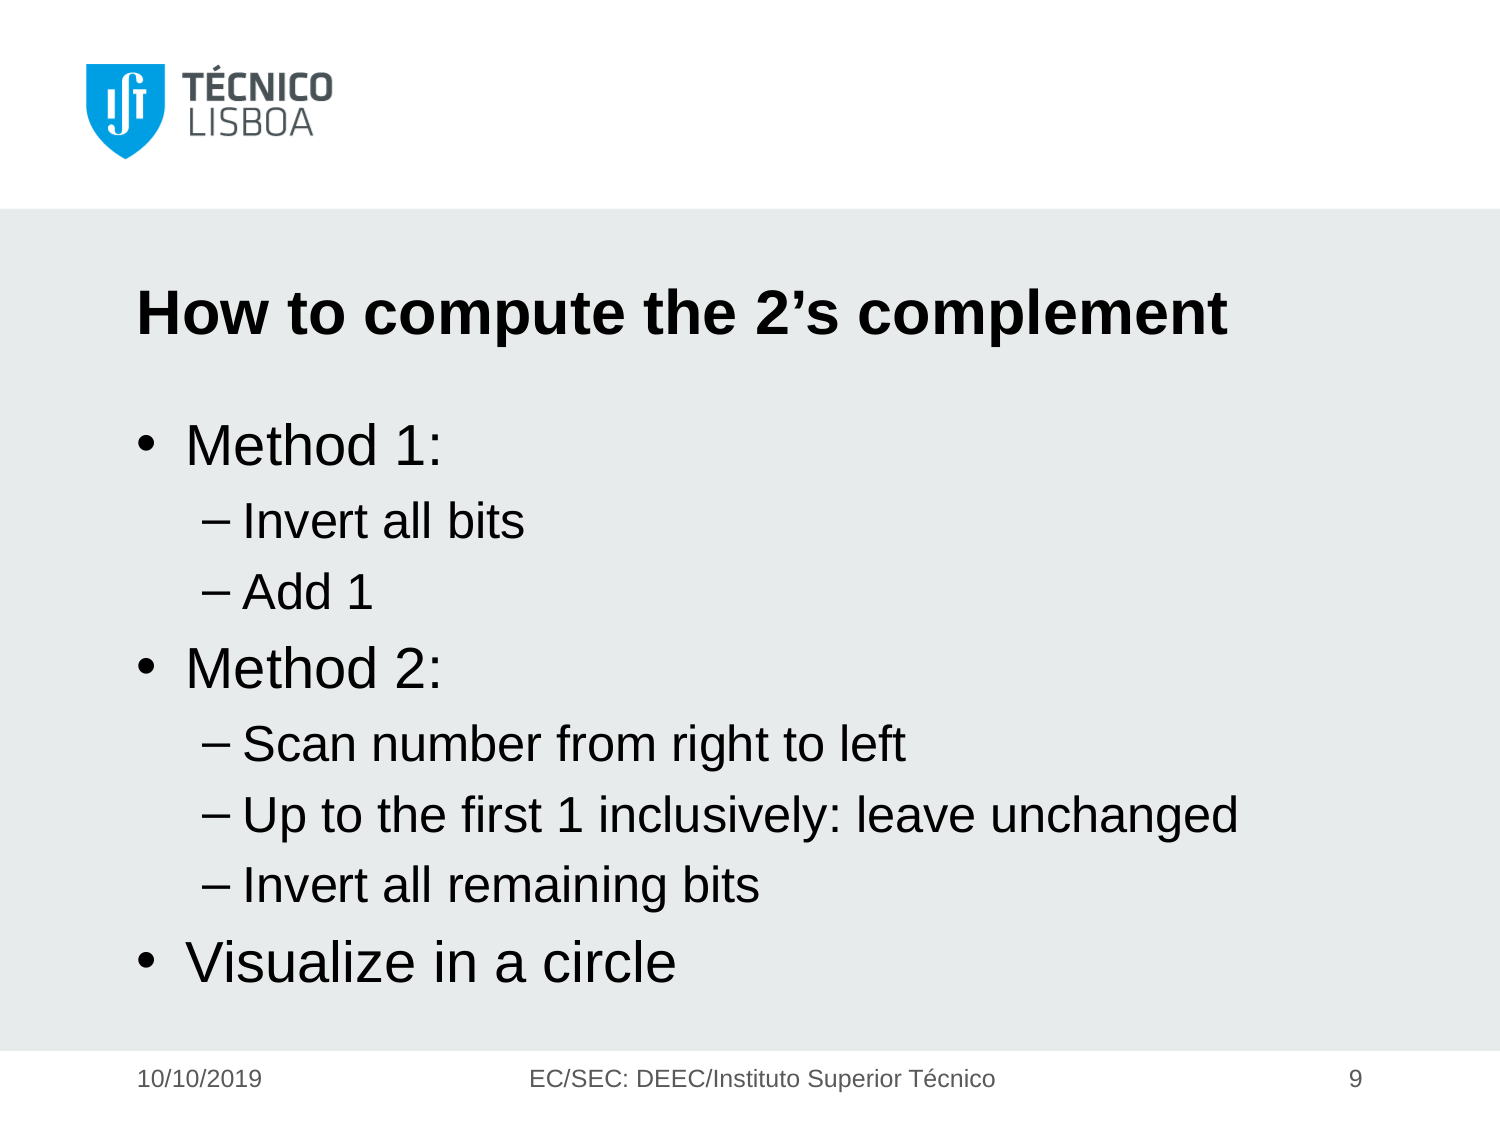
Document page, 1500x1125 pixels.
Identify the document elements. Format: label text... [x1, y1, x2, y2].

footer EC/SEC: DEEC/Instituto Superior Técnico [512, 1052, 1021, 1103]
picture [0, 0, 1500, 1125]
title How to compute the 2’s complement [121, 237, 1378, 381]
list Method 1: Invert all bits Add 1 Method 2: Scan number from right to left Up to the first 1 inclusively: leave unchanged Invert all remaining bits Visualize in a circle [121, 400, 1378, 1005]
slide_number 10/10/2019 [121, 1052, 425, 1103]
slide_number [1077, 1052, 1378, 1103]
